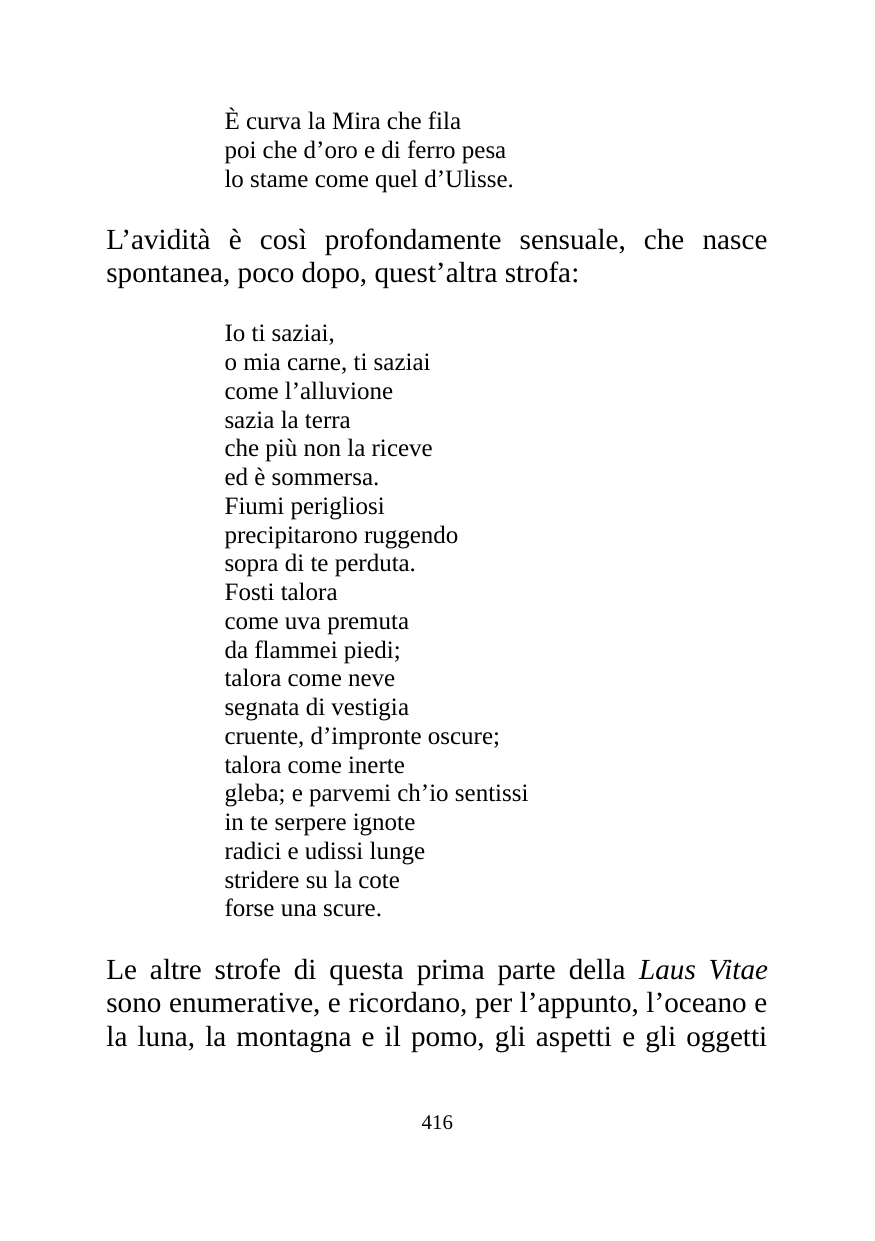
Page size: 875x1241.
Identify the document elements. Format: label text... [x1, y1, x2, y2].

text È curva la Mira che fila poi che d’oro e di ferro pesa lo stame come quel d’Ulisse. [224, 106, 768, 192]
text Le altre strofe di questa prima parte della Laus Vitae sono enumerative, e ricordano, per l’appunto, l’oceano e la luna, la montagna e il pomo, gli aspetti e gli oggetti [106, 952, 768, 1052]
text L’avidità è così profondamente sensuale, che nasce spontanea, poco dopo, quest’altra strofa: [106, 222, 768, 289]
text Io ti saziai, o mia carne, ti saziai come l’alluvione sazia la terra che più non la riceve ed è sommersa. Fiumi perigliosi precipitarono ruggendo sopra di te perduta. Fosti talora come uva premuta da flammei piedi; talora come neve segnata di vestigia cruente, d’impronte oscure; talora come inerte gleba; e parvemi ch’io sentissi in te serpere ignote radici e udissi lunge stridere su la cote forse una scure. [224, 318, 768, 922]
